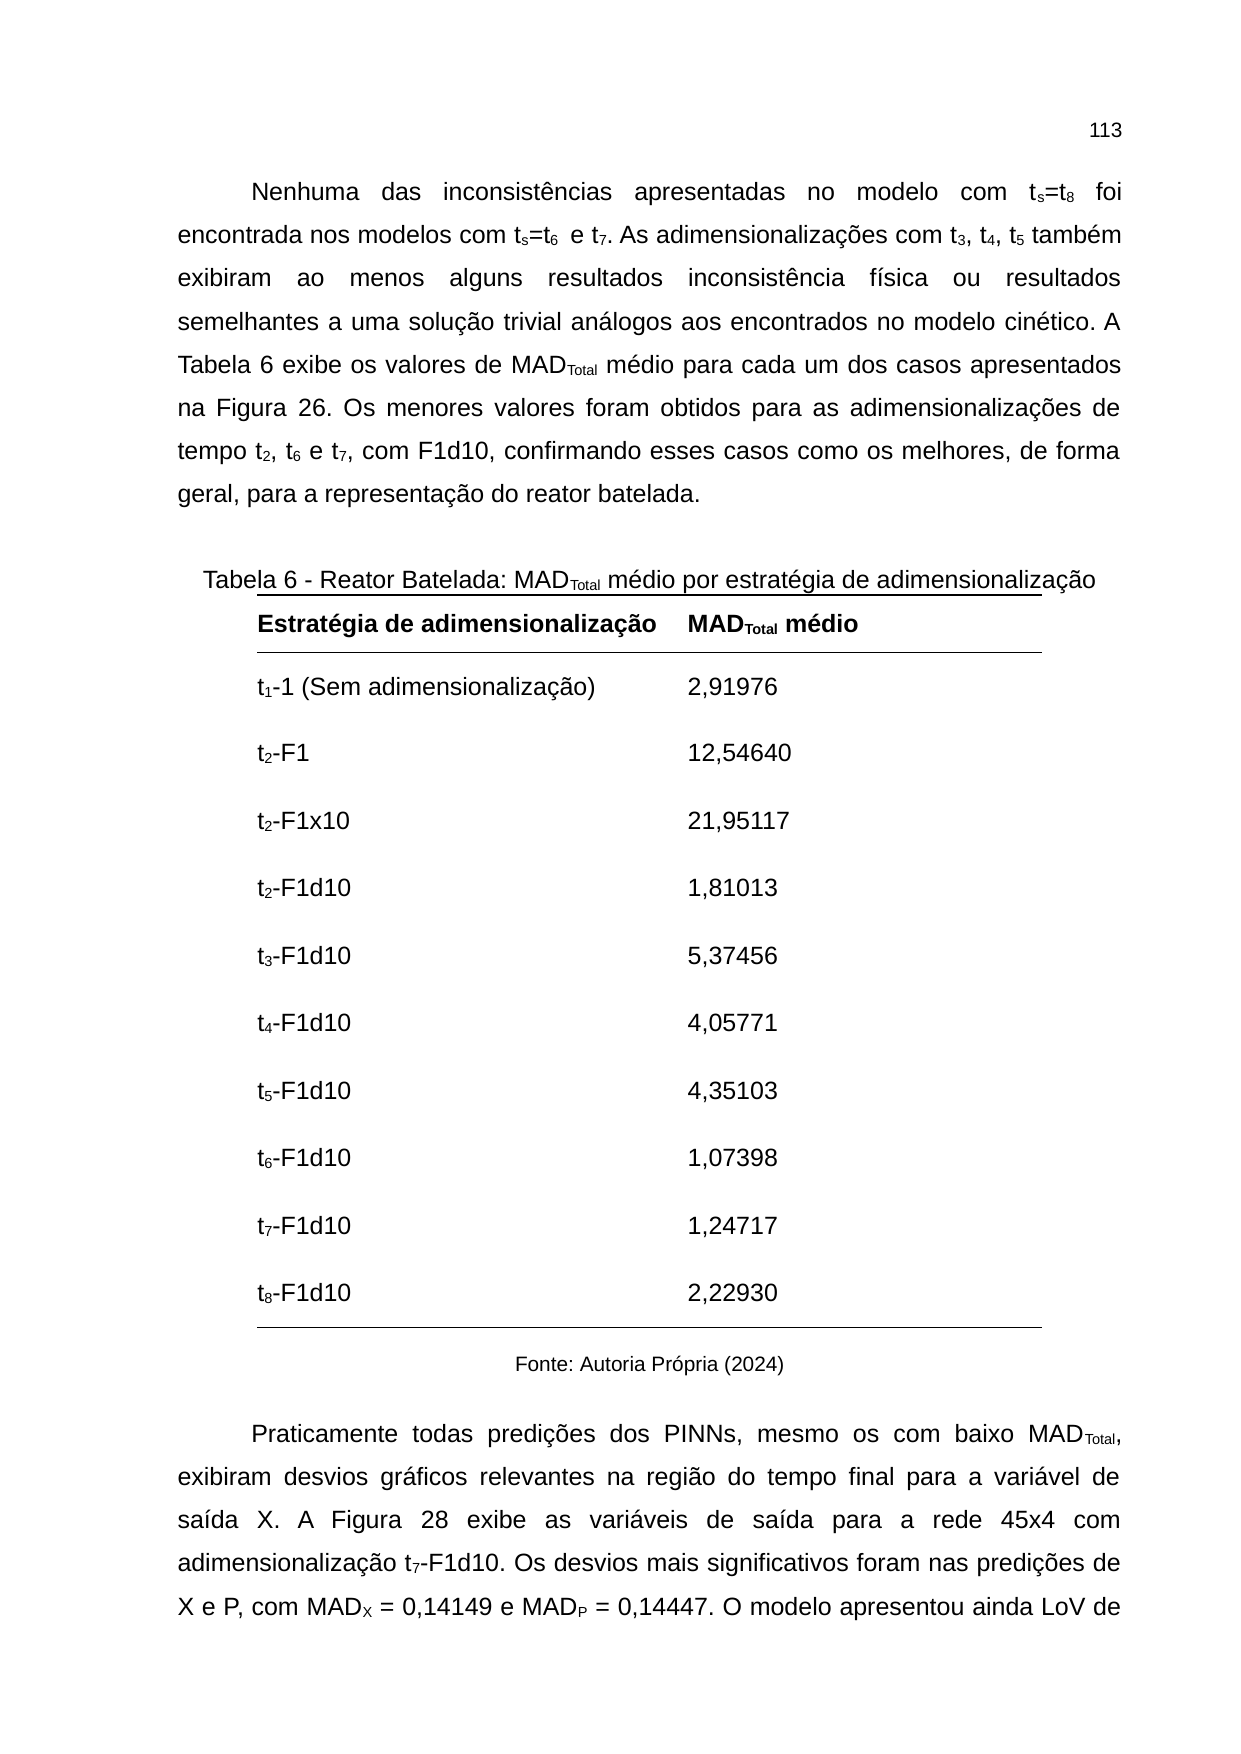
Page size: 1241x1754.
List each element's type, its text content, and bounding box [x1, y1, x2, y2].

table_cell 12,54640 [688, 719, 1042, 786]
table_header Estratégia de adimensionalização [257, 596, 687, 651]
table_cell 21,95117 [688, 786, 1042, 854]
table_cell 4,35103 [688, 1056, 1042, 1124]
table_cell 1,07398 [688, 1124, 1042, 1191]
table_cell t8-F1d10 [257, 1259, 687, 1326]
table_header MADTotal médio [688, 596, 1042, 651]
table_cell 2,22930 [688, 1259, 1042, 1326]
table_cell 5,37456 [688, 921, 1042, 989]
table_cell t1-1 (Sem adimensionalização) [257, 653, 687, 719]
table_cell 1,24717 [688, 1191, 1042, 1259]
table_cell 1,81013 [688, 854, 1042, 921]
text Tabela 6 - Reator Batelada: MADTotal médio por estratégia de adimensionalização [177, 565, 1122, 594]
table_cell t4-F1d10 [257, 989, 687, 1056]
table_cell t7-F1d10 [257, 1191, 687, 1259]
table_cell 4,05771 [688, 989, 1042, 1056]
text Fonte: Autoria Própria (2024) [177, 1352, 1122, 1376]
text Nenhuma das inconsistências apresentadas no modelo com ts=t8 foi encontrada nos modelos com ts=t6 e t7. As adimensionalizações com t3, t4, t5 também exibiram ao menos alguns resultados inconsistência física ou resultados semelhantes a uma solução trivial análogos aos encontrados no modelo cinético. A Tabela 6 exibe os valores de MADTotal médio para cada um dos casos apresentados na Figura 26. Os menores valores foram obtidos para as adimensionalizações de tempo t2, t6 e t7, com F1d10, confirmando esses casos como os melhores, de forma geral, para a representação do reator batelada. [177, 177, 1122, 508]
table_cell 2,91976 [688, 653, 1042, 719]
table_cell t3-F1d10 [257, 921, 687, 989]
table_cell t2-F1x10 [257, 786, 687, 854]
text Praticamente todas predições dos PINNs, mesmo os com baixo MADTotal, exibiram desvios gráficos relevantes na região do tempo final para a variável de saída X. A Figura 28 exibe as variáveis de saída para a rede 45x4 com adimensionalização t7-F1d10. Os desvios mais significativos foram nas predições de X e P, com MADX = 0,14149 e MADP = 0,14447. O modelo apresentou ainda LoV de [177, 1419, 1122, 1620]
table_cell t2-F1d10 [257, 854, 687, 921]
table_cell t2-F1 [257, 719, 687, 786]
table_cell t5-F1d10 [257, 1056, 687, 1124]
table_cell t6-F1d10 [257, 1124, 687, 1191]
